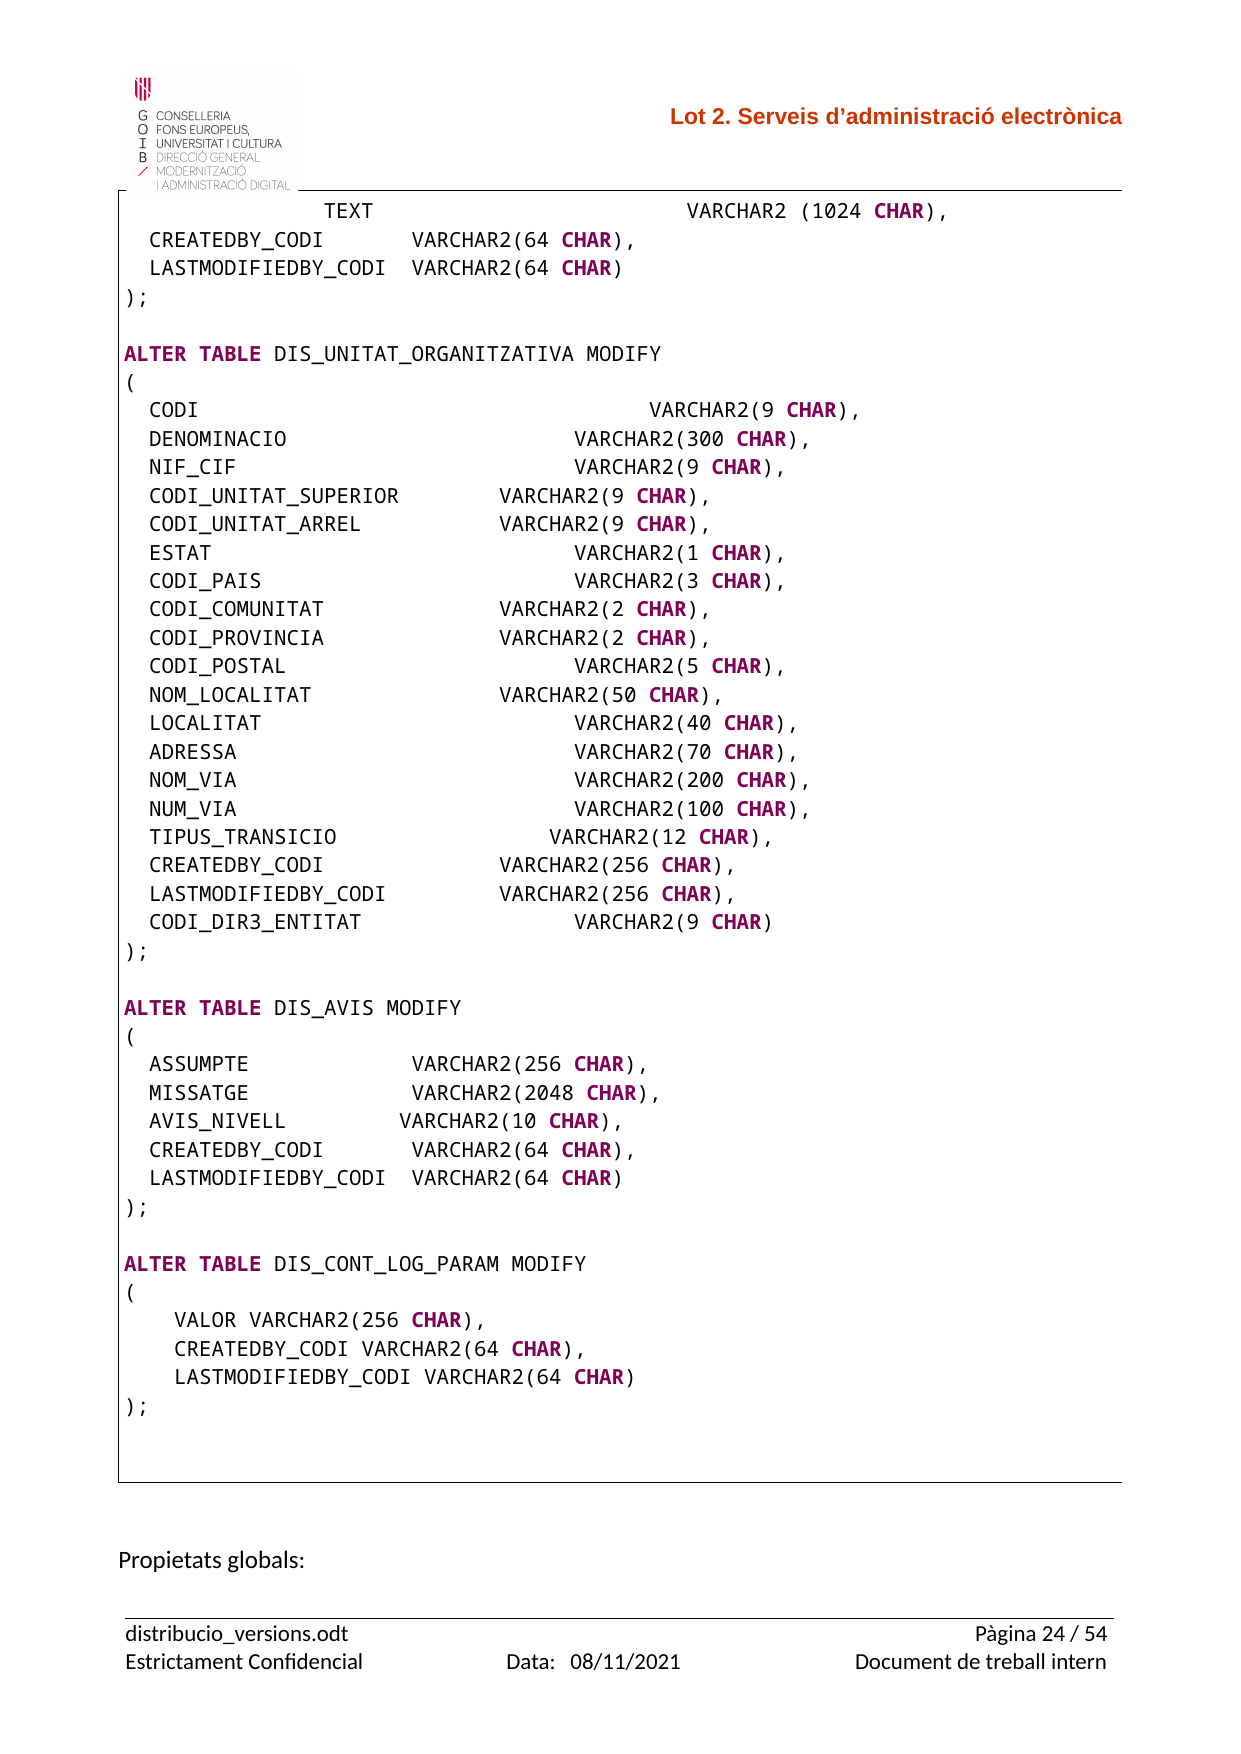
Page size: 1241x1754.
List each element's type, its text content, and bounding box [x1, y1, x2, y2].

text Propietats globals: [118, 1544, 1122, 1574]
picture [126, 70, 299, 197]
table_header TEXT VARCHAR2 (1024 CHAR), CREATEDBY_CODI VARCHAR2(64 CHAR), LASTMODIFIEDBY_CODI VARCHAR2(64 CHAR) ); ALTER TABLE DIS_UNITAT_ORGANITZATIVA MODIFY ( CODI VARCHAR2(9 CHAR), DENOMINACIO VARCHAR2(300 CHAR), NIF_CIF VARCHAR2(9 CHAR), CODI_UNITAT_SUPERIOR VARCHAR2(9 CHAR), CODI_UNITAT_ARREL VARCHAR2(9 CHAR), ESTAT VARCHAR2(1 CHAR), CODI_PAIS VARCHAR2(3 CHAR), CODI_COMUNITAT VARCHAR2(2 CHAR), CODI_PROVINCIA VARCHAR2(2 CHAR), CODI_POSTAL VARCHAR2(5 CHAR), NOM_LOCALITAT VARCHAR2(50 CHAR), LOCALITAT VARCHAR2(40 CHAR), ADRESSA VARCHAR2(70 CHAR), NOM_VIA VARCHAR2(200 CHAR), NUM_VIA VARCHAR2(100 CHAR), TIPUS_TRANSICIO VARCHAR2(12 CHAR), CREATEDBY_CODI VARCHAR2(256 CHAR), LASTMODIFIEDBY_CODI VARCHAR2(256 CHAR), CODI_DIR3_ENTITAT VARCHAR2(9 CHAR) ); ALTER TABLE DIS_AVIS MODIFY ( ASSUMPTE VARCHAR2(256 CHAR), MISSATGE VARCHAR2(2048 CHAR), AVIS_NIVELL VARCHAR2(10 CHAR), CREATEDBY_CODI VARCHAR2(64 CHAR), LASTMODIFIEDBY_CODI VARCHAR2(64 CHAR) ); ALTER TABLE DIS_CONT_LOG_PARAM MODIFY ( VALOR VARCHAR2(256 CHAR), CREATEDBY_CODI VARCHAR2(64 CHAR), LASTMODIFIEDBY_CODI VARCHAR2(64 CHAR) ); [119, 191, 1122, 1482]
